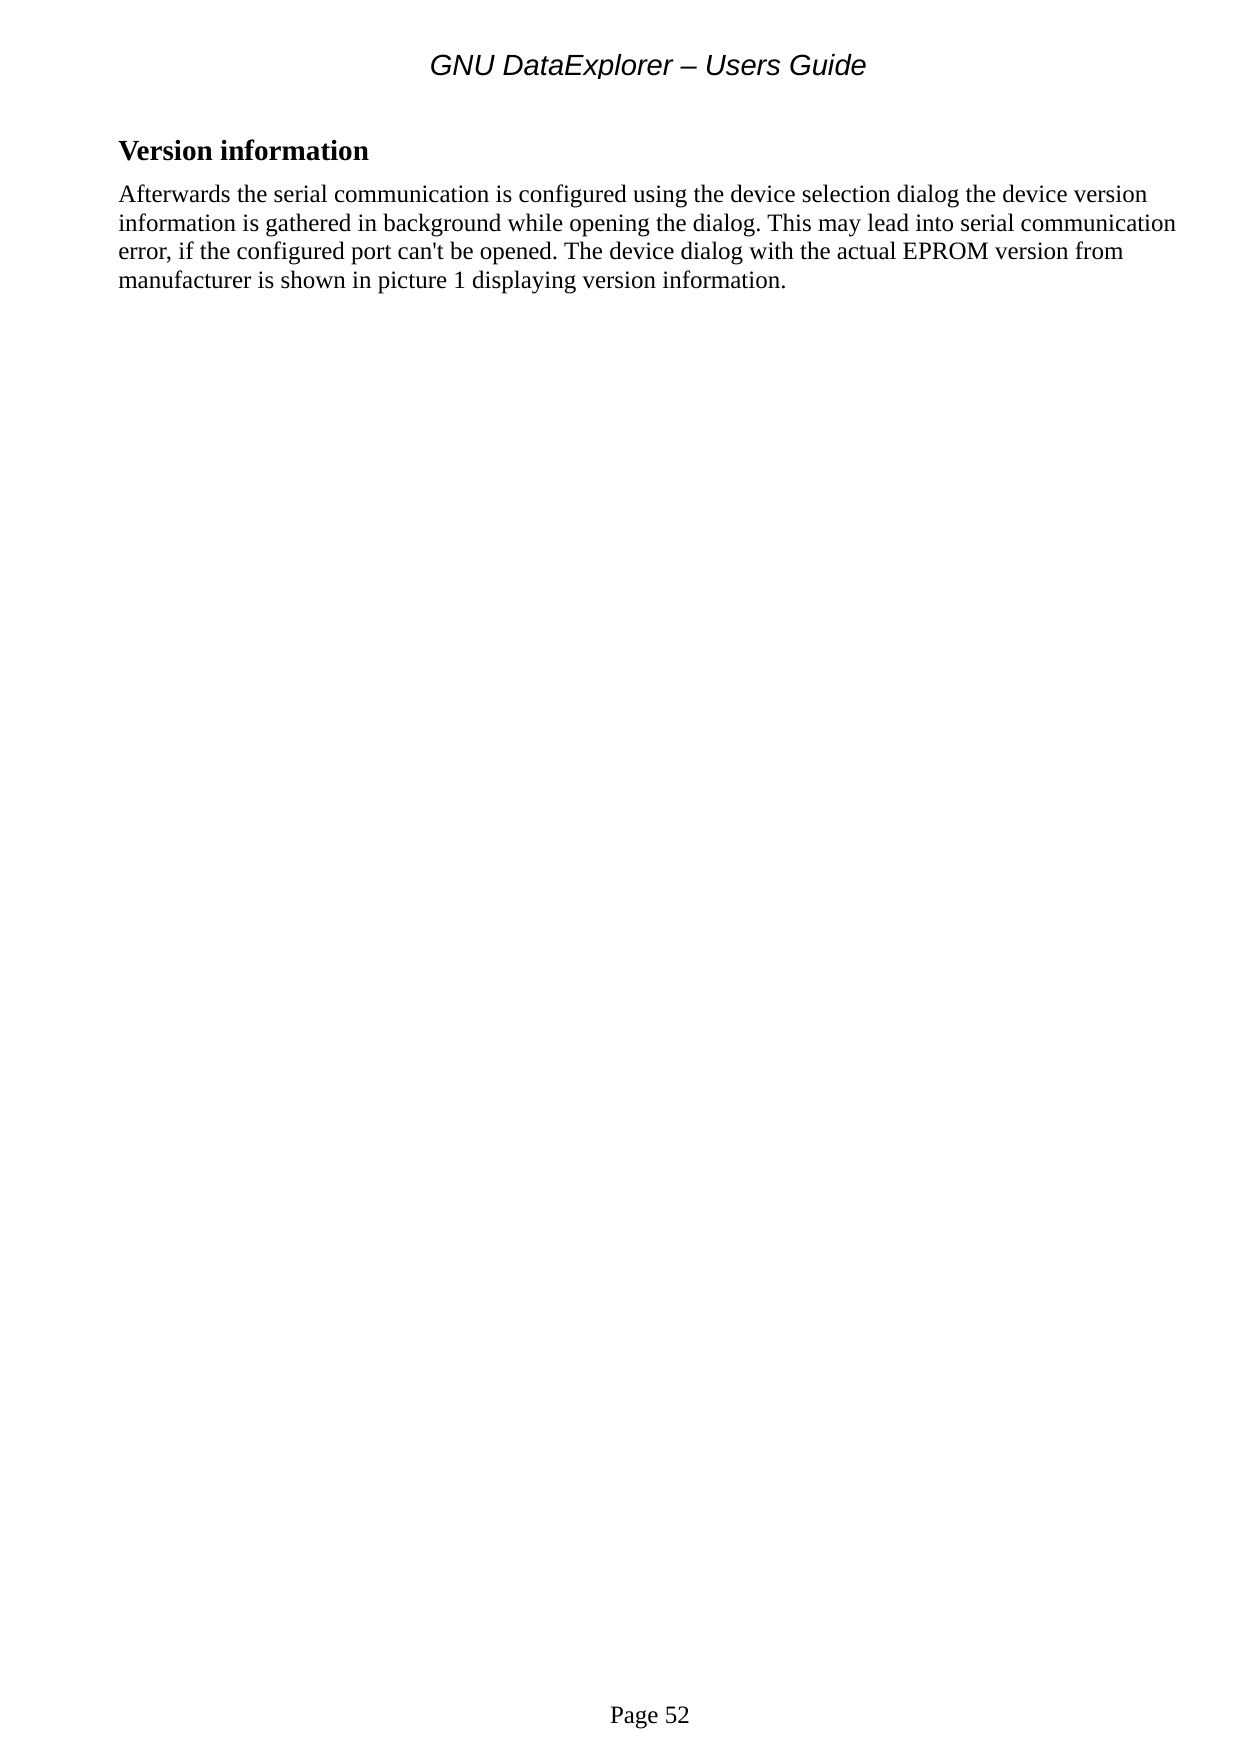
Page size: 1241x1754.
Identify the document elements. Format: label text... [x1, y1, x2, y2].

text Afterwards the serial communication is configured using the device selection dialog the device version information is gathered in background while opening the dialog. This may lead into serial communication error, if the configured port can't be opened. The device dialog with the actual EPROM version from manufacturer is shown in picture 1 displaying version information. [118, 179, 1181, 294]
subtitle Version information [118, 133, 1181, 166]
